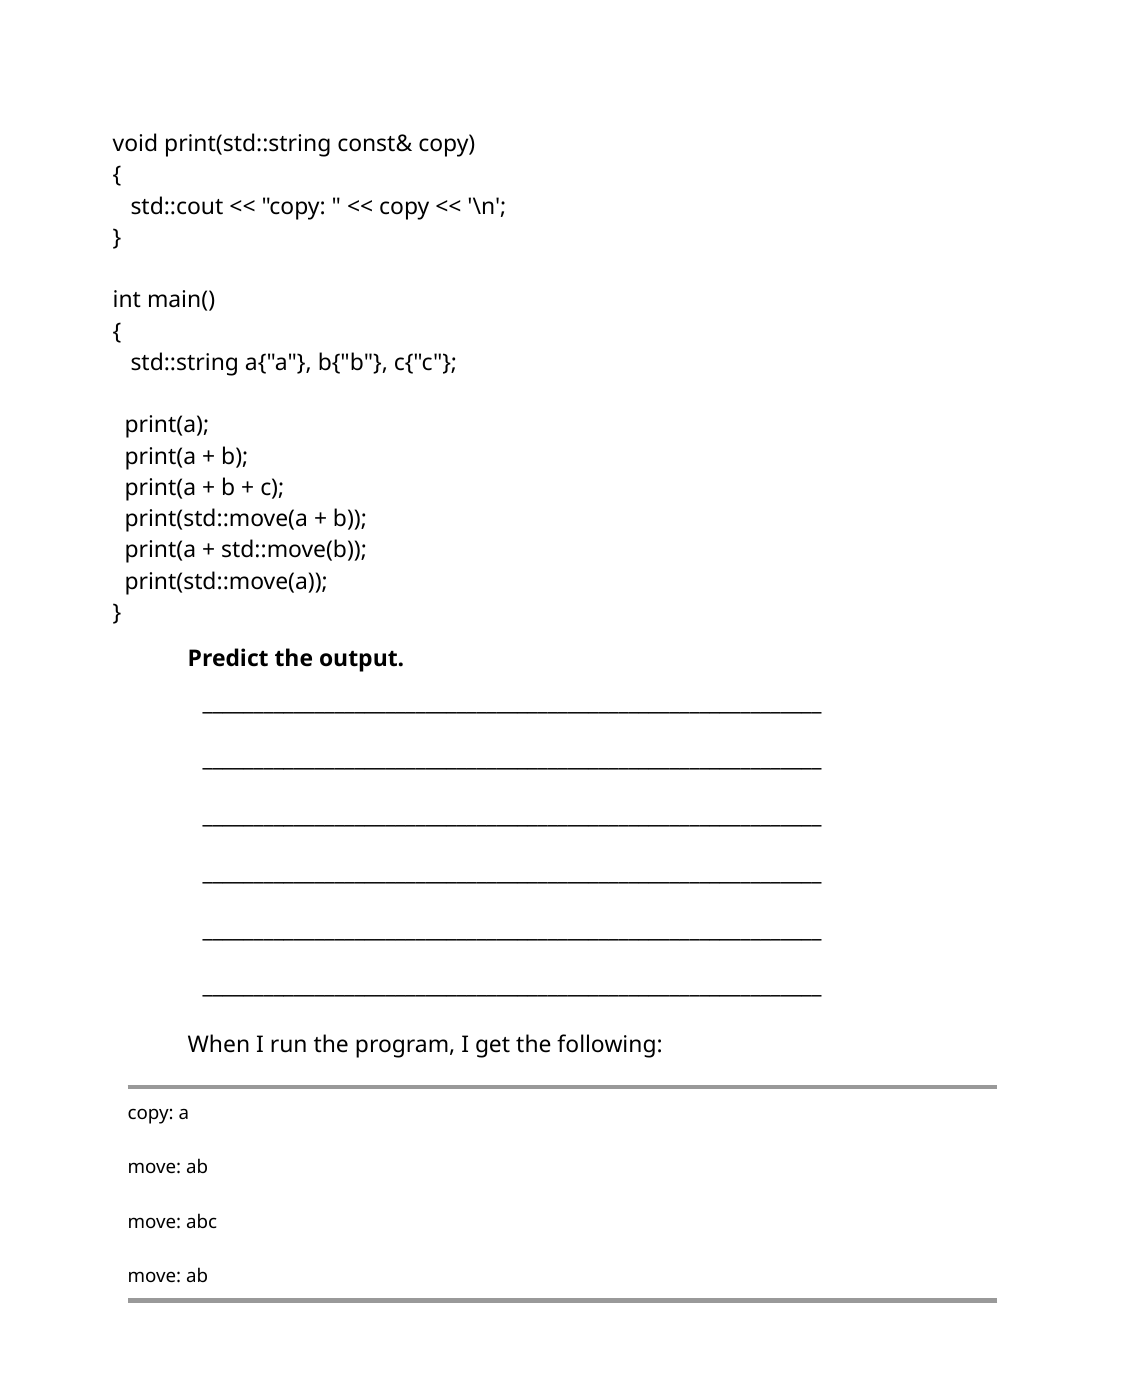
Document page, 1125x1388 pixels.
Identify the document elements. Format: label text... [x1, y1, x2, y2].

text copy: a [127, 1086, 997, 1125]
text std::string a{"a"}, b{"b"}, c{"c"}; [112, 346, 1012, 377]
text Predict the output. [112, 640, 1012, 673]
text When I run the program, I get the following: [112, 1026, 1012, 1059]
list _____________________________________________________________ [202, 856, 1012, 887]
text print(std::move(a)); [112, 565, 1012, 596]
text print(a + b); [112, 440, 1012, 471]
list _____________________________________________________________ [202, 969, 1012, 1001]
text print(std::move(a + b)); [112, 502, 1012, 533]
text } [112, 221, 1012, 252]
text move: ab [127, 1247, 997, 1303]
text print(a + std::move(b)); [112, 533, 1012, 565]
text move: ab [127, 1139, 997, 1179]
text { [112, 315, 1012, 346]
text void print(std::string const& copy) [112, 127, 1012, 158]
text } [112, 596, 1012, 627]
text std::cout << "copy: " << copy << '\n'; [112, 190, 1012, 221]
list _____________________________________________________________ [202, 913, 1012, 944]
list _____________________________________________________________ [202, 742, 1012, 773]
text print(a + b + c); [112, 471, 1012, 502]
text print(a); [112, 408, 1012, 440]
list _____________________________________________________________ [202, 799, 1012, 830]
list _____________________________________________________________ [202, 686, 1012, 717]
text int main() [112, 283, 1012, 315]
text move: abc [127, 1193, 997, 1234]
text { [112, 158, 1012, 190]
